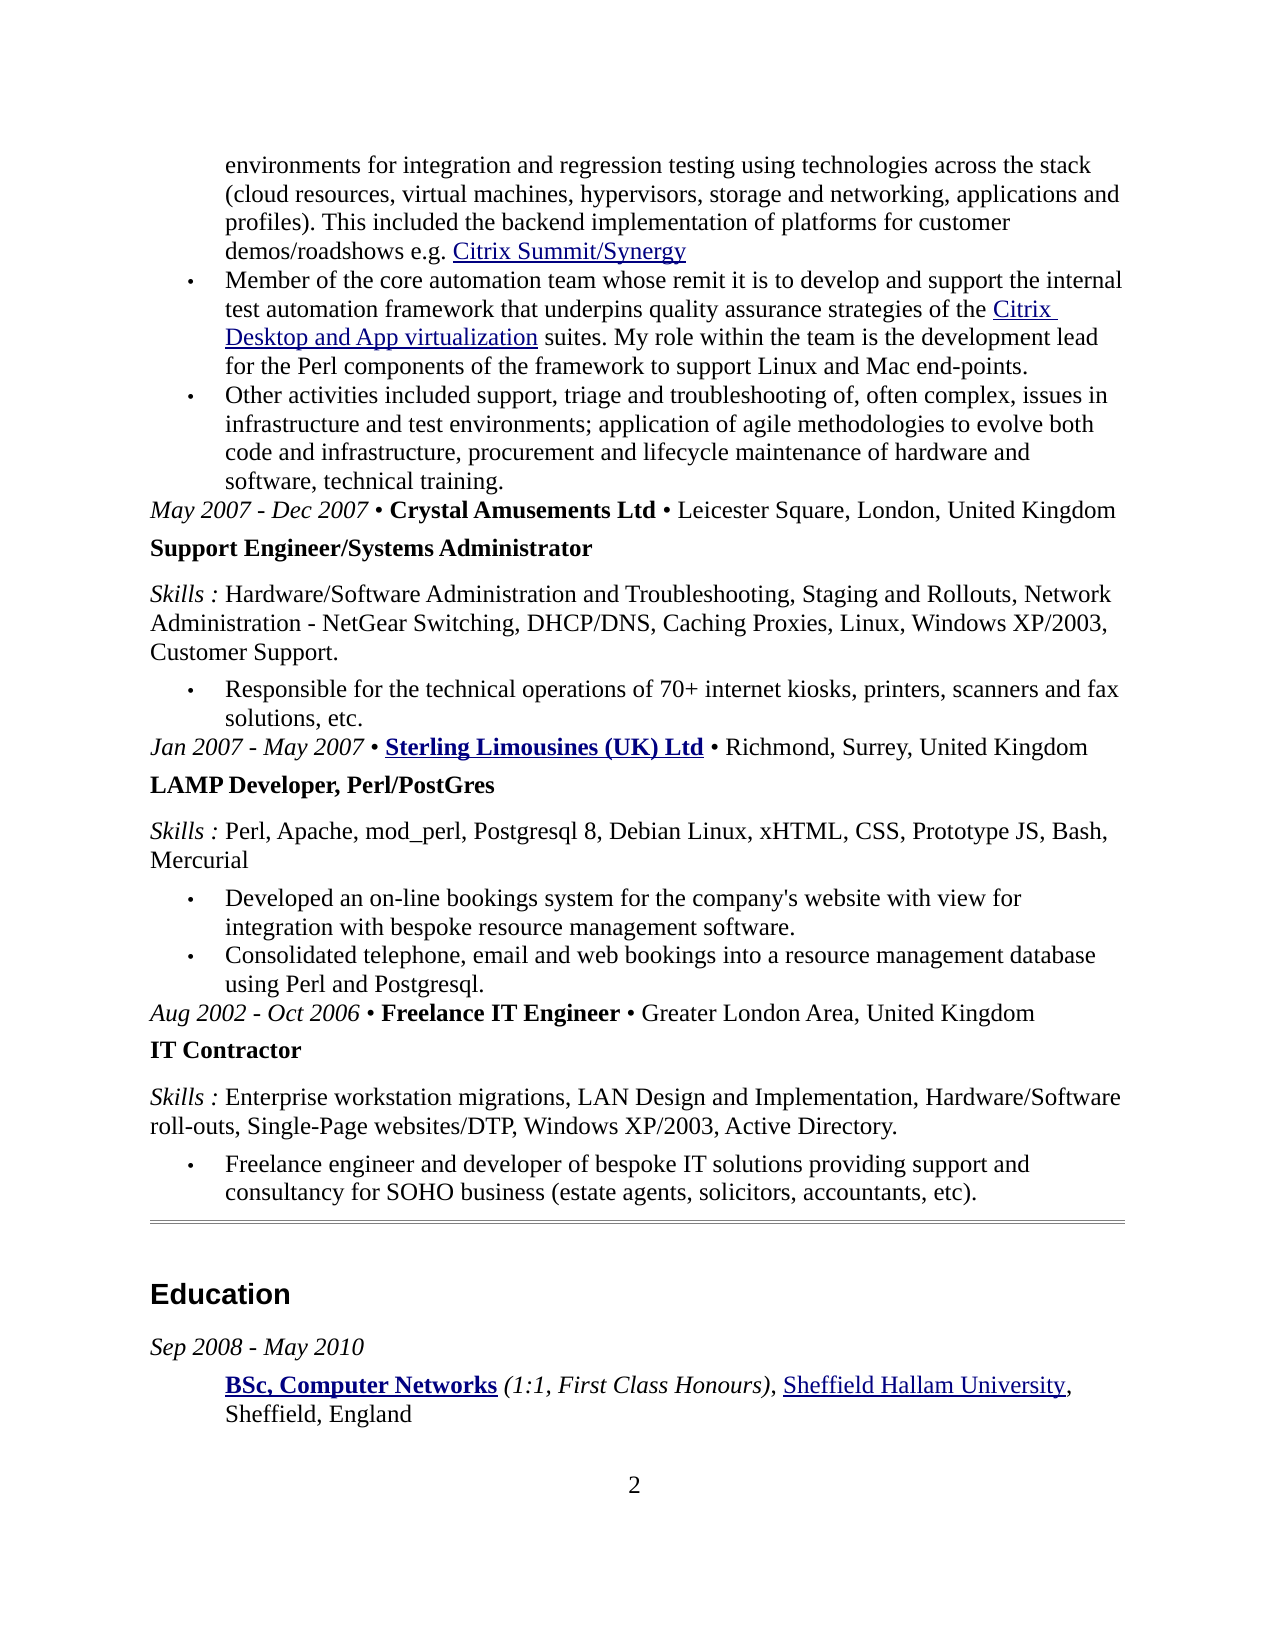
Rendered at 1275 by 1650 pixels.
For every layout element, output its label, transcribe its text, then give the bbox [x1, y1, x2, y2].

text Aug 2002 - Oct 2006 • Freelance IT Engineer • Greater London Area, United Kingdom [150, 998, 1125, 1027]
text Jan 2007 - May 2007 • Sterling Limousines (UK) Ltd • Richmond, Surrey, United Kingdom [150, 732, 1125, 761]
list Member of the core automation team whose remit it is to develop and support the internal test automation framework that underpins quality assurance strategies of the Citrix Desktop and App virtualization suites. My role within the team is the development lead for the Perl components of the framework to support Linux and Mac end-points. [187, 265, 1125, 380]
text LAMP Developer, Perl/PostGres [150, 770, 1125, 798]
text Sep 2008 - May 2010 [150, 1332, 1125, 1361]
subtitle Education [150, 1277, 1125, 1311]
text Skills : Perl, Apache, mod_perl, Postgresql 8, Debian Linux, xHTML, CSS, Prototype JS, Bash, Mercurial [150, 816, 1125, 874]
text IT Contractor [150, 1036, 1125, 1064]
list environments for integration and regression testing using technologies across the stack (cloud resources, virtual machines, hypervisors, storage and networking, applications and profiles). This included the backend implementation of platforms for customer demos/roadshows e.g. Citrix Summit/Synergy [187, 150, 1125, 265]
list Other activities included support, triage and troubleshooting of, often complex, issues in infrastructure and test environments; application of agile methodologies to evolve both code and infrastructure, procurement and lifecycle maintenance of hardware and software, technical training. [187, 380, 1125, 495]
text Support Engineer/Systems Administrator [150, 533, 1125, 561]
list Freelance engineer and developer of bespoke IT solutions providing support and consultancy for SOHO business (estate agents, solicitors, accountants, etc). [187, 1149, 1125, 1206]
text Skills : Enterprise workstation migrations, LAN Design and Implementation, Hardware/Software roll-outs, Single-Page websites/DTP, Windows XP/2003, Active Directory. [150, 1082, 1125, 1140]
list Responsible for the technical operations of 70+ internet kiosks, printers, scanners and fax solutions, etc. [187, 674, 1125, 732]
text BSc, Computer Networks (1:1, First Class Honours), Sheffield Hallam University, Sheffield, England [225, 1370, 1125, 1428]
list Consolidated telephone, email and web bookings into a resource management database using Perl and Postgresql. [187, 940, 1125, 998]
text Skills : Hardware/Software Administration and Troubleshooting, Staging and Rollouts, Network Administration - NetGear Switching, DHCP/DNS, Caching Proxies, Linux, Windows XP/2003, Customer Support. [150, 579, 1125, 666]
list Developed an on-line bookings system for the company's website with view for integration with bespoke resource management software. [187, 883, 1125, 940]
text May 2007 - Dec 2007 • Crystal Amusements Ltd • Leicester Square, London, United Kingdom [150, 495, 1125, 524]
